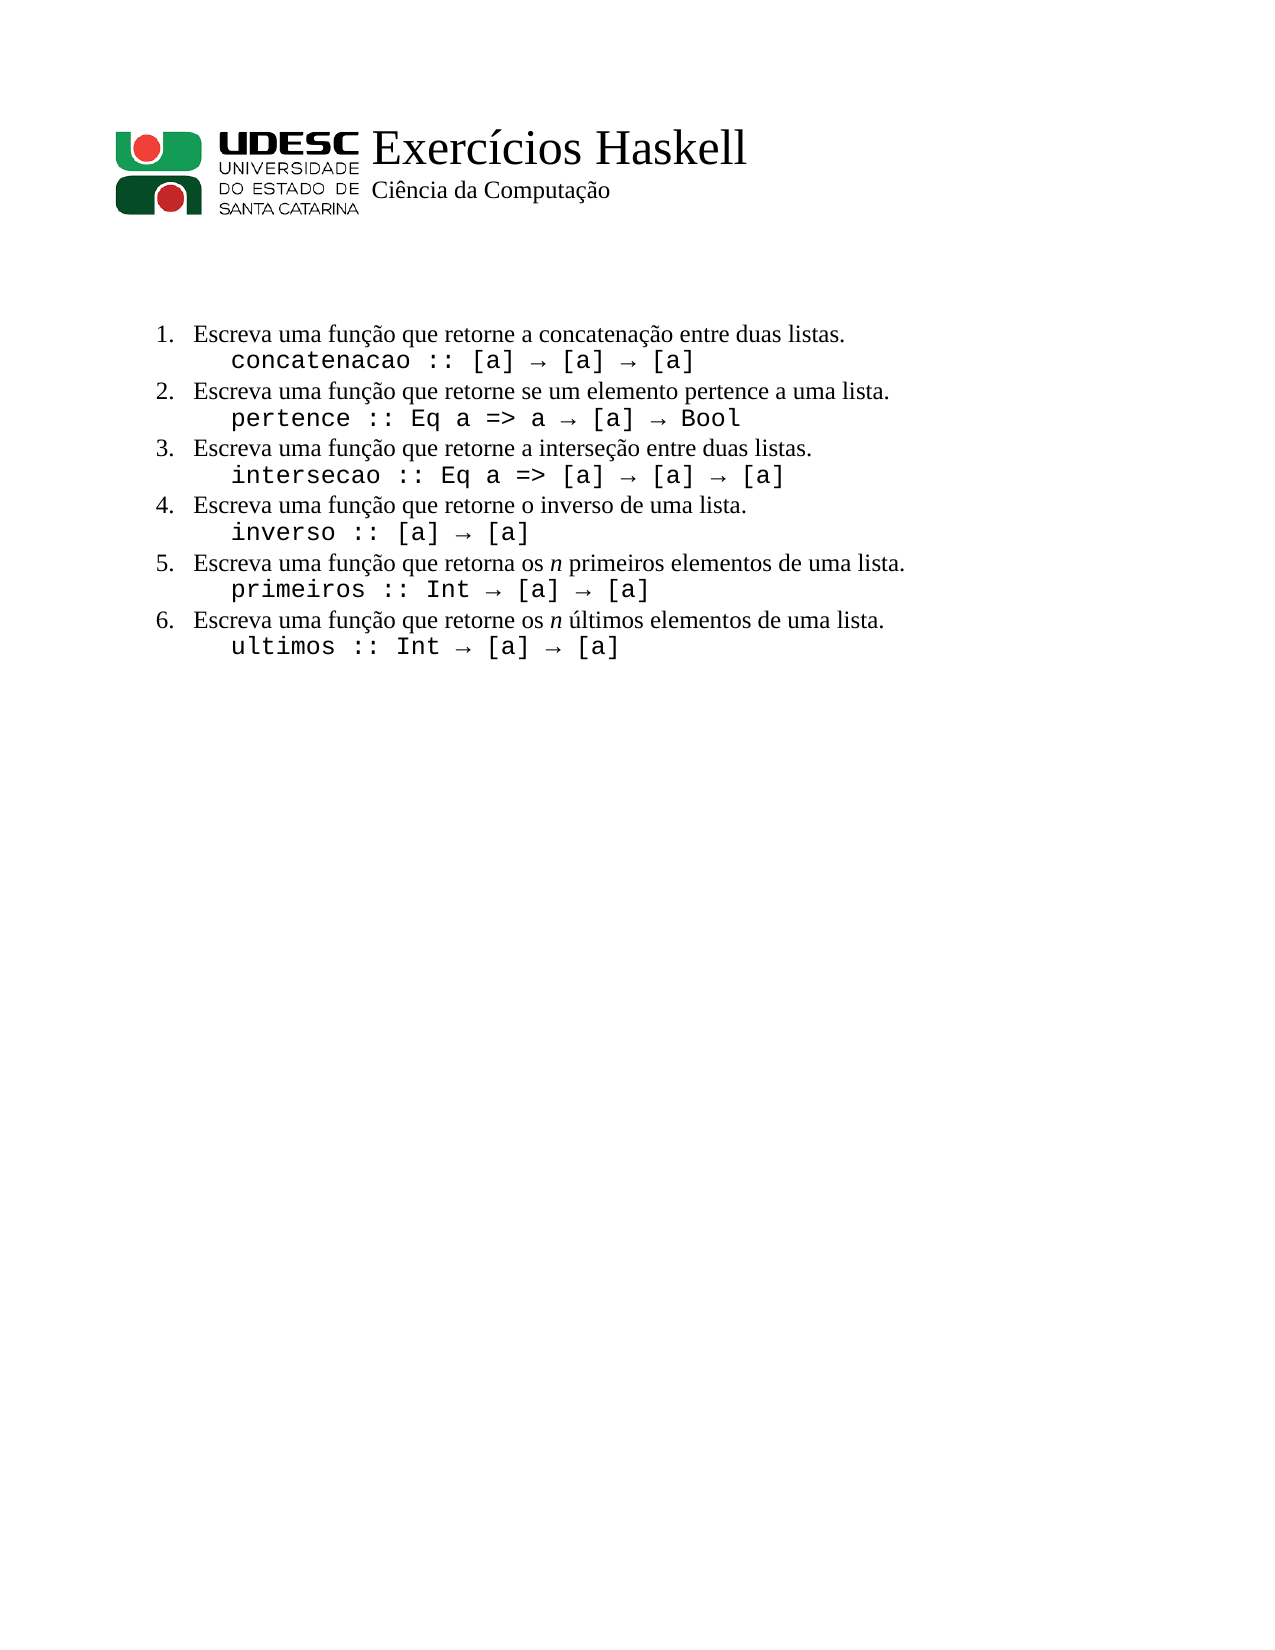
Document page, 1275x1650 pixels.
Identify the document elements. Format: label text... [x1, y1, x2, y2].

list ultimos :: Int → [a] → [a] [193, 633, 1157, 662]
list inverso :: [a] → [a] [193, 519, 1157, 548]
text Ciência da Computação [372, 176, 1157, 204]
list intersecao :: Eq a => [a] → [a] → [a] [193, 462, 1157, 491]
list primeiros :: Int → [a] → [a] [193, 576, 1157, 605]
list Escreva uma função que retorne a interseção entre duas listas. [156, 433, 1157, 462]
picture [102, 119, 372, 228]
list pertence :: Eq a => a → [a] → Bool [193, 405, 1157, 433]
list Escreva uma função que retorne os n últimos elementos de uma lista. [156, 605, 1157, 633]
text Exercícios Haskell [118, 118, 1157, 176]
list Escreva uma função que retorne a concatenação entre duas listas. [156, 319, 1157, 348]
list Escreva uma função que retorna os n primeiros elementos de uma lista. [156, 548, 1157, 576]
list concatenacao :: [a] → [a] → [a] [193, 348, 1157, 376]
list Escreva uma função que retorne se um elemento pertence a uma lista. [156, 376, 1157, 405]
list Escreva uma função que retorne o inverso de uma lista. [156, 491, 1157, 519]
